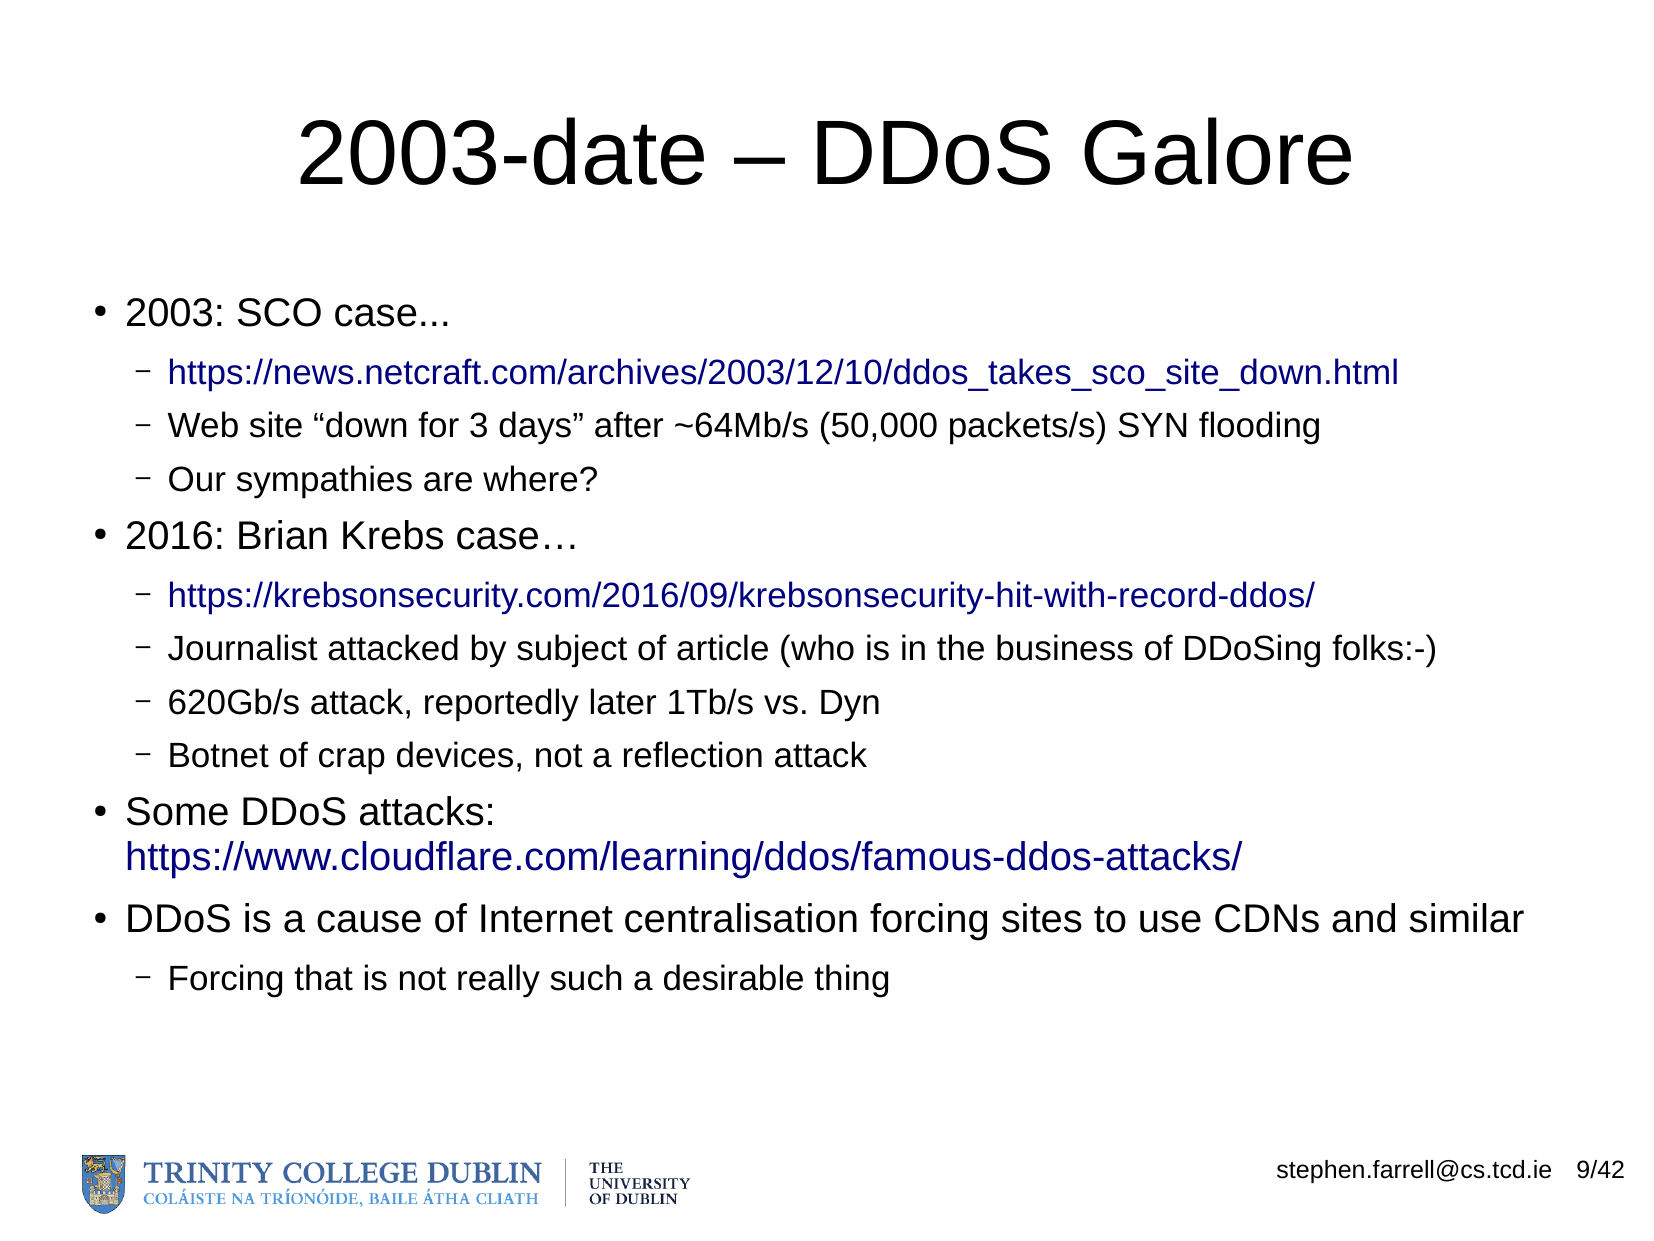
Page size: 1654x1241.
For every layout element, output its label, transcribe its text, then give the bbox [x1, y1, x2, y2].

title 2003-date – DDoS Galore [82, 49, 1571, 257]
picture [82, 1155, 694, 1214]
list 2003: SCO case... https://news.netcraft.com/archives/2003/12/10/ddos_takes_sco_site_down.html Web site “down for 3 days” after ~64Mb/s (50,000 packets/s) SYN flooding Our sympathies are where? 2016: Brian Krebs case… https://krebsonsecurity.com/2016/09/krebsonsecurity-hit-with-record-ddos/ Journalist attacked by subject of article (who is in the business of DDoSing folks:-) 620Gb/s attack, reportedly later 1Tb/s vs. Dyn Botnet of crap devices, not a reflection attack Some DDoS attacks: https://www.cloudflare.com/learning/ddos/famous-ddos-attacks/ DDoS is a cause of Internet centralisation forcing sites to use CDNs and similar Forcing that is not really such a desirable thing [82, 290, 1591, 1010]
